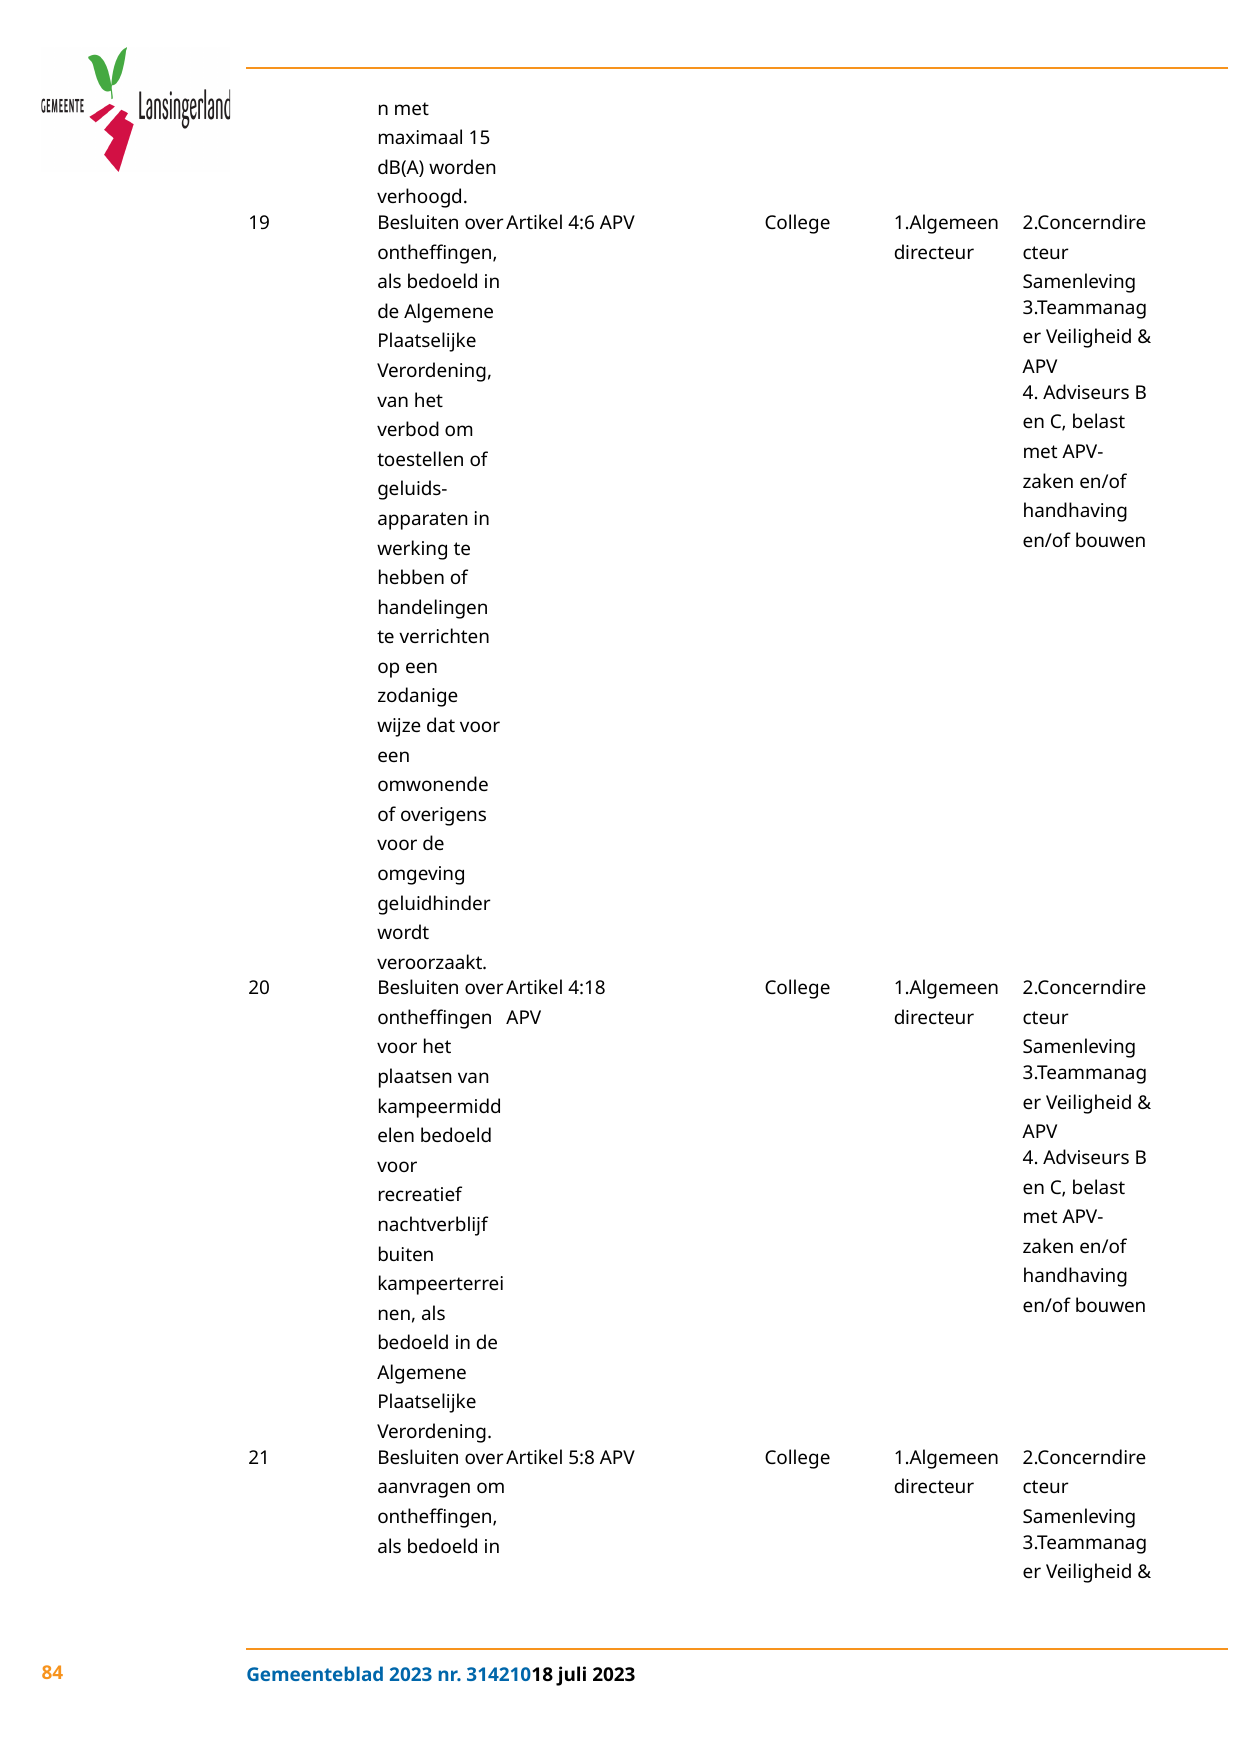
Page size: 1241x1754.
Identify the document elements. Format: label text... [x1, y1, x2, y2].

table_cell [635, 209, 764, 974]
picture [41, 47, 231, 172]
table_cell College [764, 975, 893, 1444]
table_cell College [764, 209, 893, 974]
table_cell Besluiten over ontheffingen, als bedoeld in de Algemene Plaatselijke Verordening, van het verbod om toestellen of geluids-apparaten in werking te hebben of handelingen te verrichten op een zodanige wijze dat voor een omwonende of overigens voor de omgeving geluidhinder wordt veroorzaakt. [377, 209, 506, 974]
table_cell [764, 95, 893, 209]
table_cell [635, 95, 764, 209]
table_cell Artikel 5:8 APV [506, 1444, 635, 1584]
table_cell 4. Adviseurs B en C, belast met APV-zaken en/of handhaving en/of bouwen [1023, 379, 1152, 974]
table_cell Besluiten over aanvragen om ontheffingen, als bedoeld in [377, 1444, 506, 1584]
table_cell [635, 1444, 764, 1584]
table_cell 1.Algemeen directeur [894, 975, 1022, 1444]
table_cell [635, 975, 764, 1444]
table_cell 3.Teammanager Veiligheid & APV [1023, 1060, 1152, 1144]
table_cell 2.Concerndirecteur Samenleving [1023, 1444, 1152, 1529]
table_cell 20 [248, 975, 377, 1444]
table_cell n met maximaal 15 dB(A) worden verhoogd. [377, 95, 506, 209]
table_cell [1023, 95, 1152, 209]
table_cell Artikel 4:6 APV [506, 209, 635, 974]
table_cell College [764, 1444, 893, 1584]
table_cell Besluiten over ontheffingen voor het plaatsen van kampeermiddelen bedoeld voor recreatief nachtverblijf buiten kampeerterreinen, als bedoeld in de Algemene Plaatselijke Verordening. [377, 975, 506, 1444]
table_cell 2.Concerndirecteur Samenleving [1023, 209, 1152, 294]
table_cell 2.Concerndirecteur Samenleving [1023, 975, 1152, 1059]
table_cell [506, 95, 635, 209]
table_cell 3.Teammanager Veiligheid & APV [1023, 294, 1152, 379]
table_cell 1.Algemeen directeur [894, 209, 1022, 974]
table_cell [248, 95, 377, 209]
table_cell [894, 95, 1022, 209]
table_cell 1.Algemeen directeur [894, 1444, 1022, 1584]
table_cell Artikel 4:18 APV [506, 975, 635, 1444]
table_cell 4. Adviseurs B en C, belast met APV-zaken en/of handhaving en/of bouwen [1023, 1144, 1152, 1444]
table_cell 21 [248, 1444, 377, 1584]
table_cell 3.Teammanager Veiligheid & [1023, 1529, 1152, 1584]
table_cell 19 [248, 209, 377, 974]
